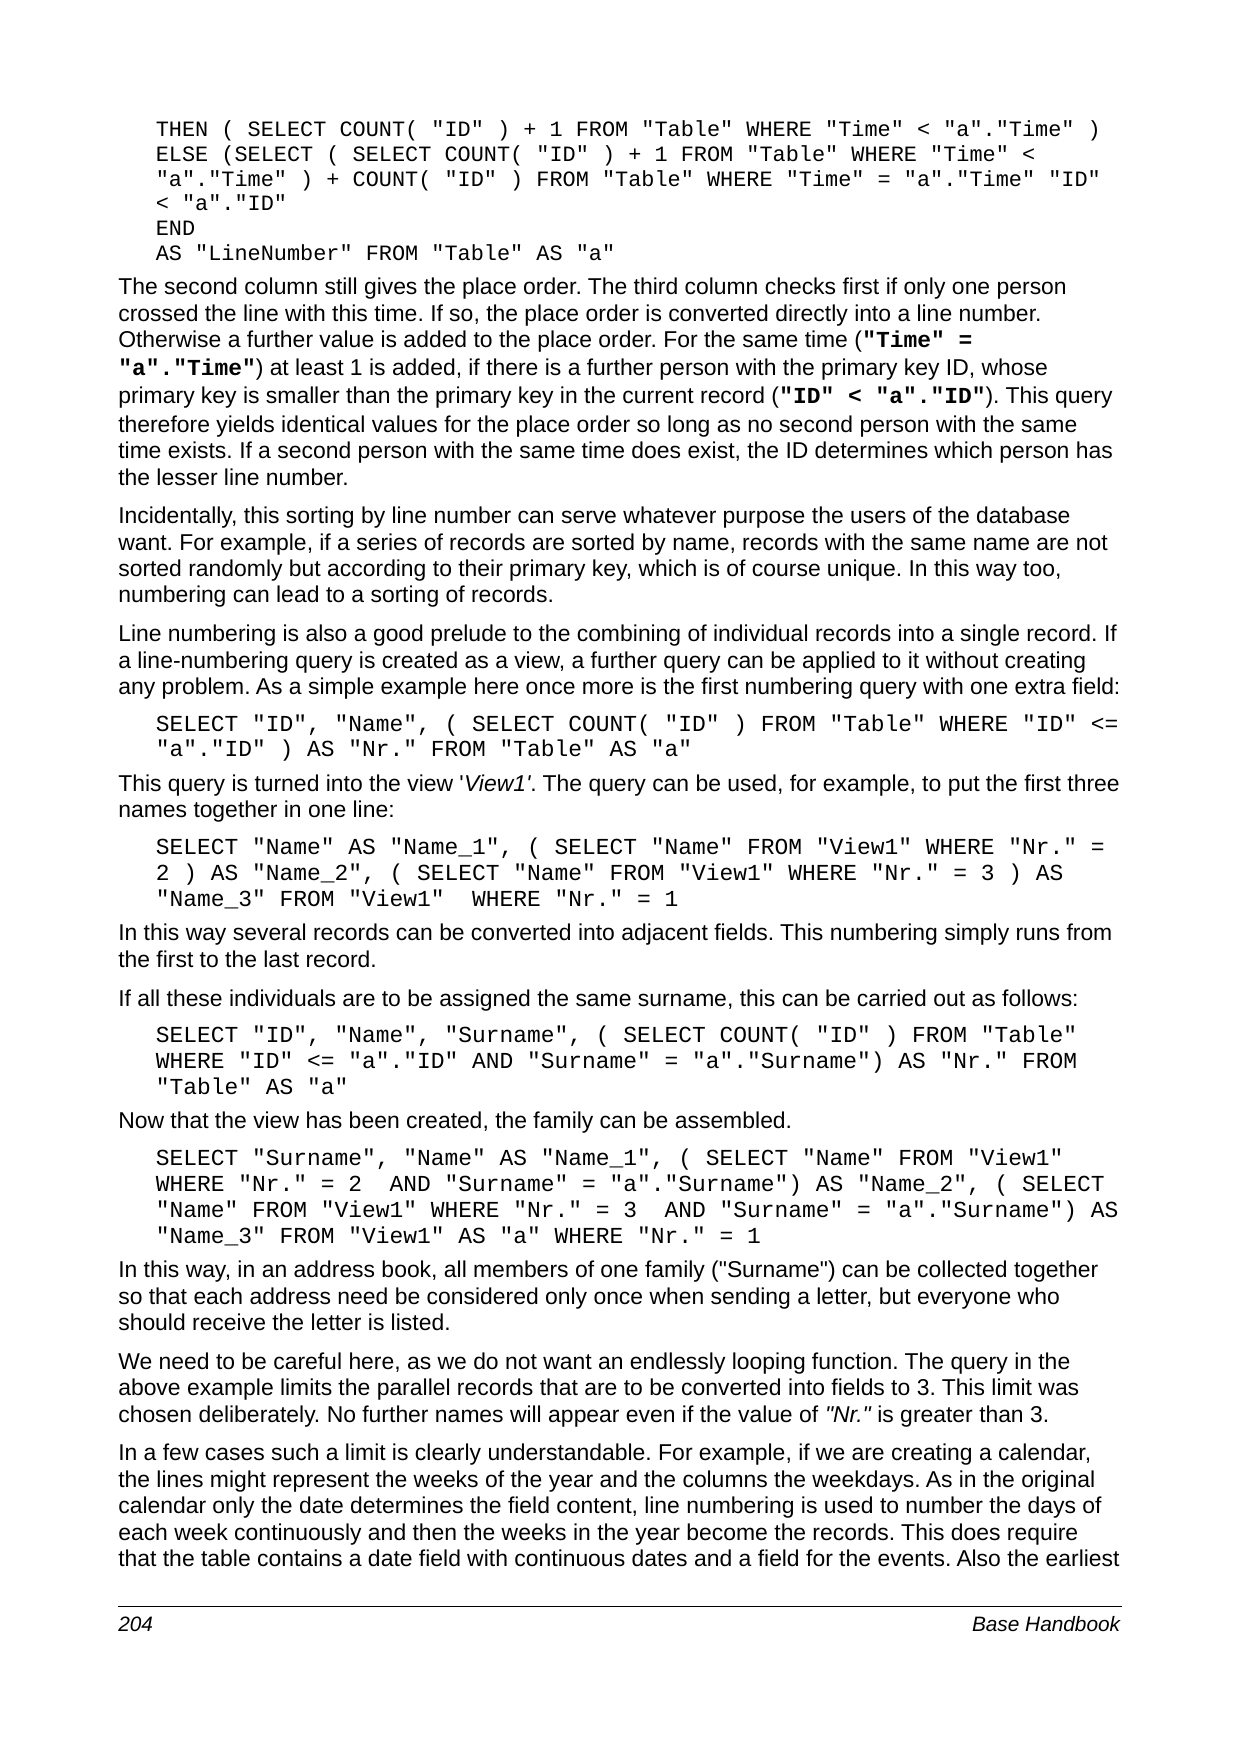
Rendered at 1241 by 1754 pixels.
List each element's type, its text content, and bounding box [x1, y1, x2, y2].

text SELECT "ID", "Name", "Surname", ( SELECT COUNT( "ID" ) FROM "Table" WHERE "ID" <= "a"."ID" AND "Surname" = "a"."Surname") AS "Nr." FROM "Table" AS "a" [156, 1023, 1122, 1101]
text If all these individuals are to be assigned the same surname, this can be carried out as follows: [118, 984, 1122, 1011]
text The second column still gives the place order. The third column checks first if only one person crossed the line with this time. If so, the place order is converted directly into a line number. Otherwise a further value is added to the place order. For the same time ("Time" = "a"."Time") at least 1 is added, if there is a further person with the primary key ID, whose primary key is smaller than the primary key in the current record ("ID" < "a"."ID"). This query therefore yields identical values for the place order so long as no second person with the same time exists. If a second person with the same time does exist, the ID determines which person has the lesser line number. [118, 273, 1122, 490]
text We need to be careful here, as we do not want an endlessly looping function. The query in the above example limits the parallel records that are to be converted into fields to 3. This limit was chosen deliberately. No further names will appear even if the value of "Nr." is greater than 3. [118, 1348, 1122, 1427]
text Now that the view has been created, the family can be assembled. [118, 1107, 1122, 1134]
text Incidentally, this sorting by line number can serve whatever purpose the users of the database want. For example, if a series of records are sorted by name, records with the same name are not sorted randomly but according to their primary key, which is of course unique. In this way too, numbering can lead to a sorting of records. [118, 502, 1122, 608]
text In this way several records can be converted into adjacent fields. This numbering simply runs from the first to the last record. [118, 919, 1122, 972]
text In a few cases such a limit is clearly understandable. For example, if we are creating a calendar, the lines might represent the weeks of the year and the columns the weekdays. As in the original calendar only the date determines the field content, line numbering is used to number the days of each week continuously and then the weeks in the year become the records. This does require that the table contains a date field with continuous dates and a field for the events. Also the earliest [118, 1439, 1122, 1571]
text Line numbering is also a good prelude to the combining of individual records into a single record. If a line-numbering query is created as a view, a further query can be applied to it without creating any problem. As a simple example here once more is the first numbering query with one extra field: [118, 620, 1122, 699]
text SELECT "Name" AS "Name_1", ( SELECT "Name" FROM "View1" WHERE "Nr." = 2 ) AS "Name_2", ( SELECT "Name" FROM "View1" WHERE "Nr." = 3 ) AS "Name_3" FROM "View1" WHERE "Nr." = 1 [156, 835, 1122, 913]
text END [156, 217, 1122, 242]
text ELSE (SELECT ( SELECT COUNT( "ID" ) + 1 FROM "Table" WHERE "Time" < "a"."Time" ) + COUNT( "ID" ) FROM "Table" WHERE "Time" = "a"."Time" "ID" < "a"."ID" [156, 143, 1122, 217]
text This query is turned into the view 'View1'. The query can be used, for example, to put the first three names together in one line: [118, 770, 1122, 823]
text THEN ( SELECT COUNT( "ID" ) + 1 FROM "Table" WHERE "Time" < "a"."Time" ) [156, 118, 1122, 143]
text SELECT "Surname", "Name" AS "Name_1", ( SELECT "Name" FROM "View1" WHERE "Nr." = 2 AND "Surname" = "a"."Surname") AS "Name_2", ( SELECT "Name" FROM "View1" WHERE "Nr." = 3 AND "Surname" = "a"."Surname") AS "Name_3" FROM "View1" AS "a" WHERE "Nr." = 1 [156, 1146, 1122, 1250]
text In this way, in an address book, all members of one family ("Surname") can be collected together so that each address need be considered only once when sending a letter, but everyone who should receive the letter is listed. [118, 1256, 1122, 1335]
text SELECT "ID", "Name", ( SELECT COUNT( "ID" ) FROM "Table" WHERE "ID" <= "a"."ID" ) AS "Nr." FROM "Table" AS "a" [156, 712, 1122, 764]
text AS "LineNumber" FROM "Table" AS "a" [156, 242, 1122, 267]
